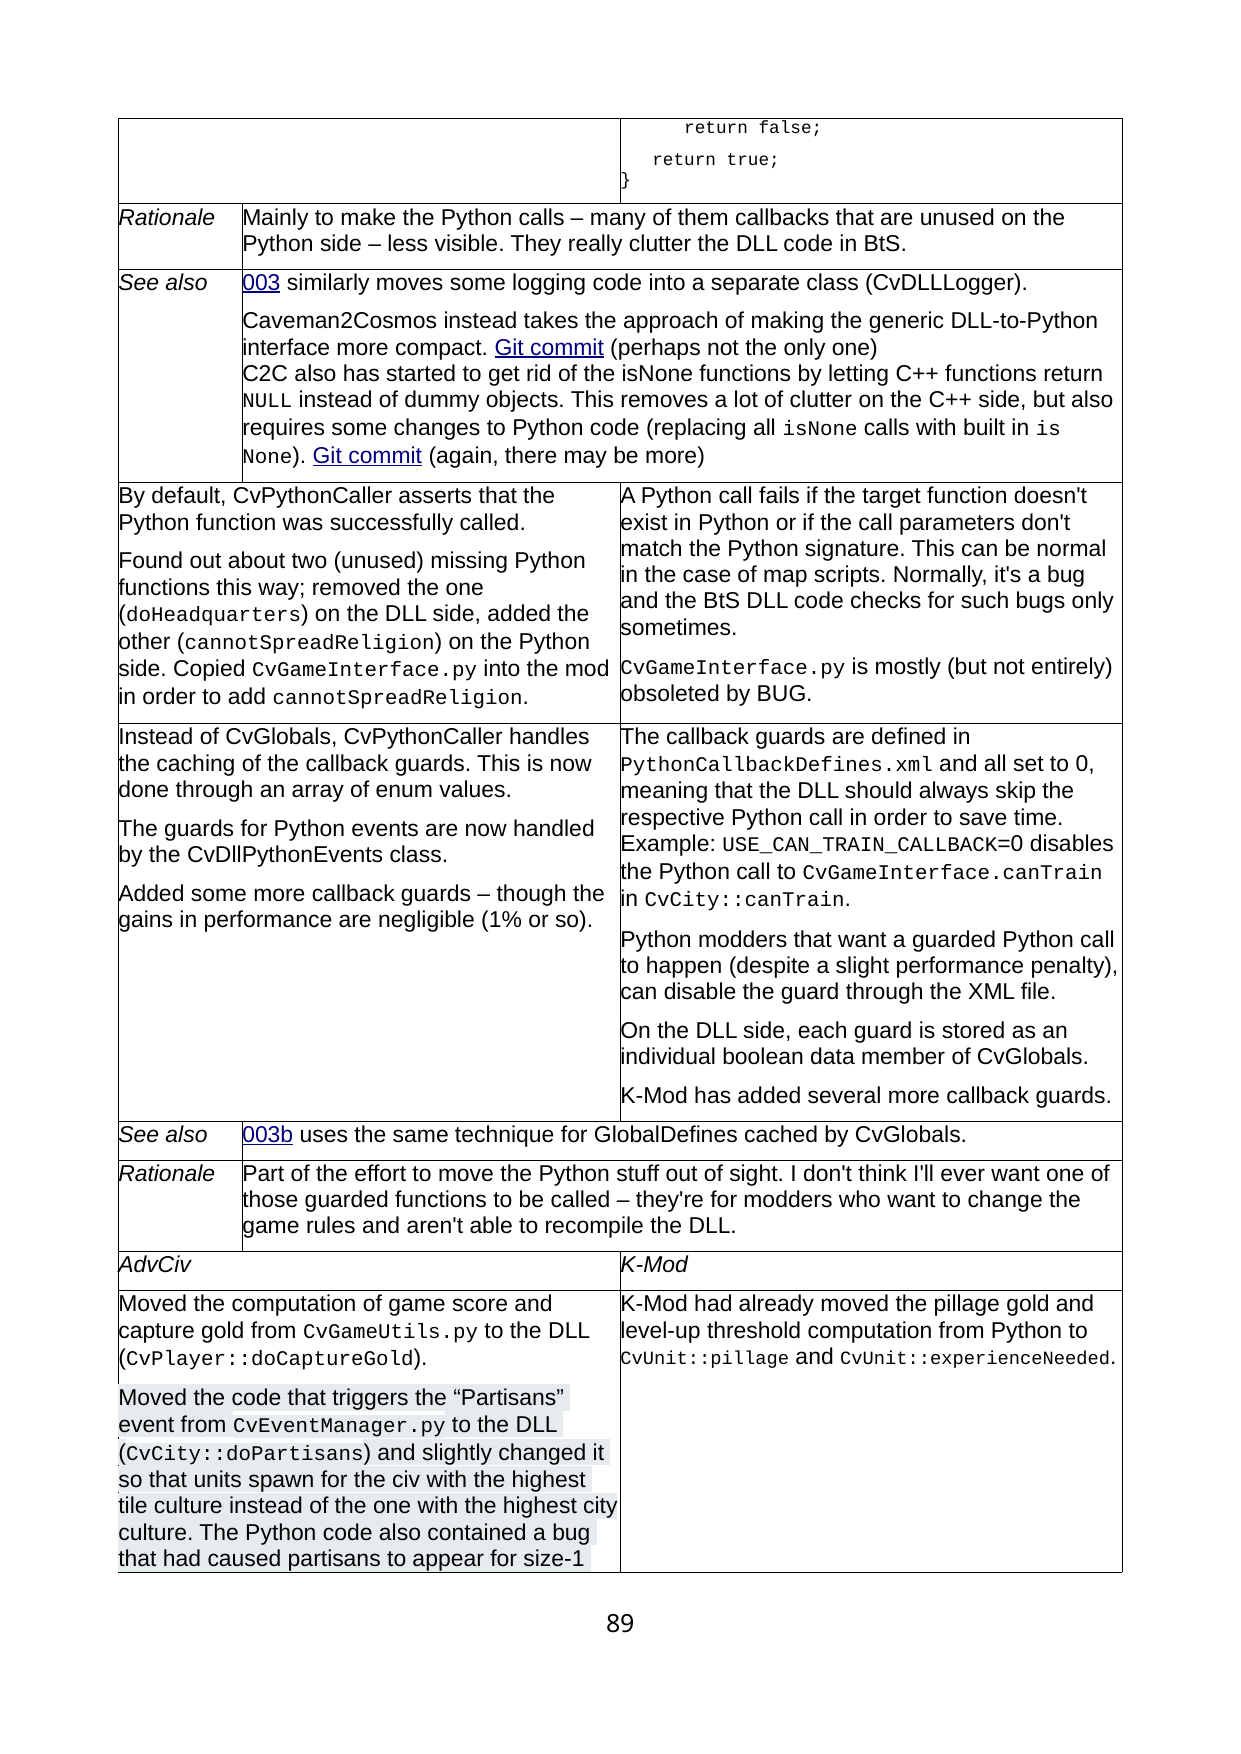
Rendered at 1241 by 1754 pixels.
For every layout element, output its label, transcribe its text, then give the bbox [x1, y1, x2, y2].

table_cell Mainly to make the Python calls – many of them callbacks that are unused on the Python side – less visible. They really clutter the DLL code in BtS. [243, 204, 1122, 268]
table_cell A Python call fails if the target function doesn't exist in Python or if the call parameters don't match the Python signature. This can be normal in the case of map scripts. Normally, it's a bug and the BtS DLL code checks for such bugs only sometimes. CvGameInterface.py is mostly (but not entirely) obsoleted by BUG. [621, 483, 1122, 723]
table_cell return false; return true; } [621, 119, 1122, 203]
table_cell See also [119, 270, 242, 482]
table_cell The callback guards are defined in PythonCallbackDefines.xml and all set to 0, meaning that the DLL should always skip the respective Python call in order to save time. Example: USE_CAN_TRAIN_CALLBACK=0 disables the Python call to CvGameInterface.canTrain in CvCity::canTrain. Python modders that want a guarded Python call to happen (despite a slight performance penalty), can disable the guard through the XML file. On the DLL side, each guard is stored as an individual boolean data member of CvGlobals. K-Mod has added several more callback guards. [621, 724, 1122, 1121]
table_cell Instead of CvGlobals, CvPythonCaller handles the caching of the callback guards. This is now done through an array of enum values. The guards for Python events are now handled by the CvDllPythonEvents class. Added some more callback guards – though the gains in performance are negligible (1% or so). [119, 724, 620, 1121]
table_cell 003 similarly moves some logging code into a separate class (CvDLLLogger). Caveman2Cosmos instead takes the approach of making the generic DLL-to-Python interface more compact. Git commit (perhaps not the only one) C2C also has started to get rid of the isNone functions by letting C++ functions return NULL instead of dummy objects. This removes a lot of clutter on the C++ side, but also requires some changes to Python code (replacing all isNone calls with built in is None). Git commit (again, there may be more) [243, 270, 1122, 482]
table_cell By default, CvPythonCaller asserts that the Python function was successfully called. Found out about two (unused) missing Python functions this way; removed the one (doHeadquarters) on the DLL side, added the other (cannotSpreadReligion) on the Python side. Copied CvGameInterface.py into the mod in order to add cannotSpreadReligion. [119, 483, 620, 723]
table_cell AdvCiv [119, 1252, 620, 1290]
table_cell [119, 119, 620, 203]
table_cell K-Mod [621, 1252, 1122, 1290]
table_cell Moved the computation of game score and capture gold from CvGameUtils.py to the DLL (CvPlayer::doCaptureGold). Moved the code that triggers the “Partisans” event from CvEventManager.py to the DLL (CvCity::doPartisans) and slightly changed it so that units spawn for the civ with the highest tile culture instead of the one with the highest city culture. The Python code also contained a bug that had caused partisans to appear for size-1 [119, 1291, 620, 1572]
table_cell Rationale [119, 1161, 242, 1251]
table_cell Part of the effort to move the Python stuff out of sight. I don't think I'll ever want one of those guarded functions to be called – they're for modders who want to change the game rules and aren't able to recompile the DLL. [243, 1161, 1122, 1251]
table_cell Rationale [119, 204, 242, 268]
table_cell K-Mod had already moved the pillage gold and level-up threshold computation from Python to CvUnit::pillage and CvUnit::experienceNeeded. [621, 1291, 1122, 1572]
table_cell See also [119, 1122, 242, 1160]
table_cell 003b uses the same technique for GlobalDefines cached by CvGlobals. [243, 1122, 1122, 1160]
